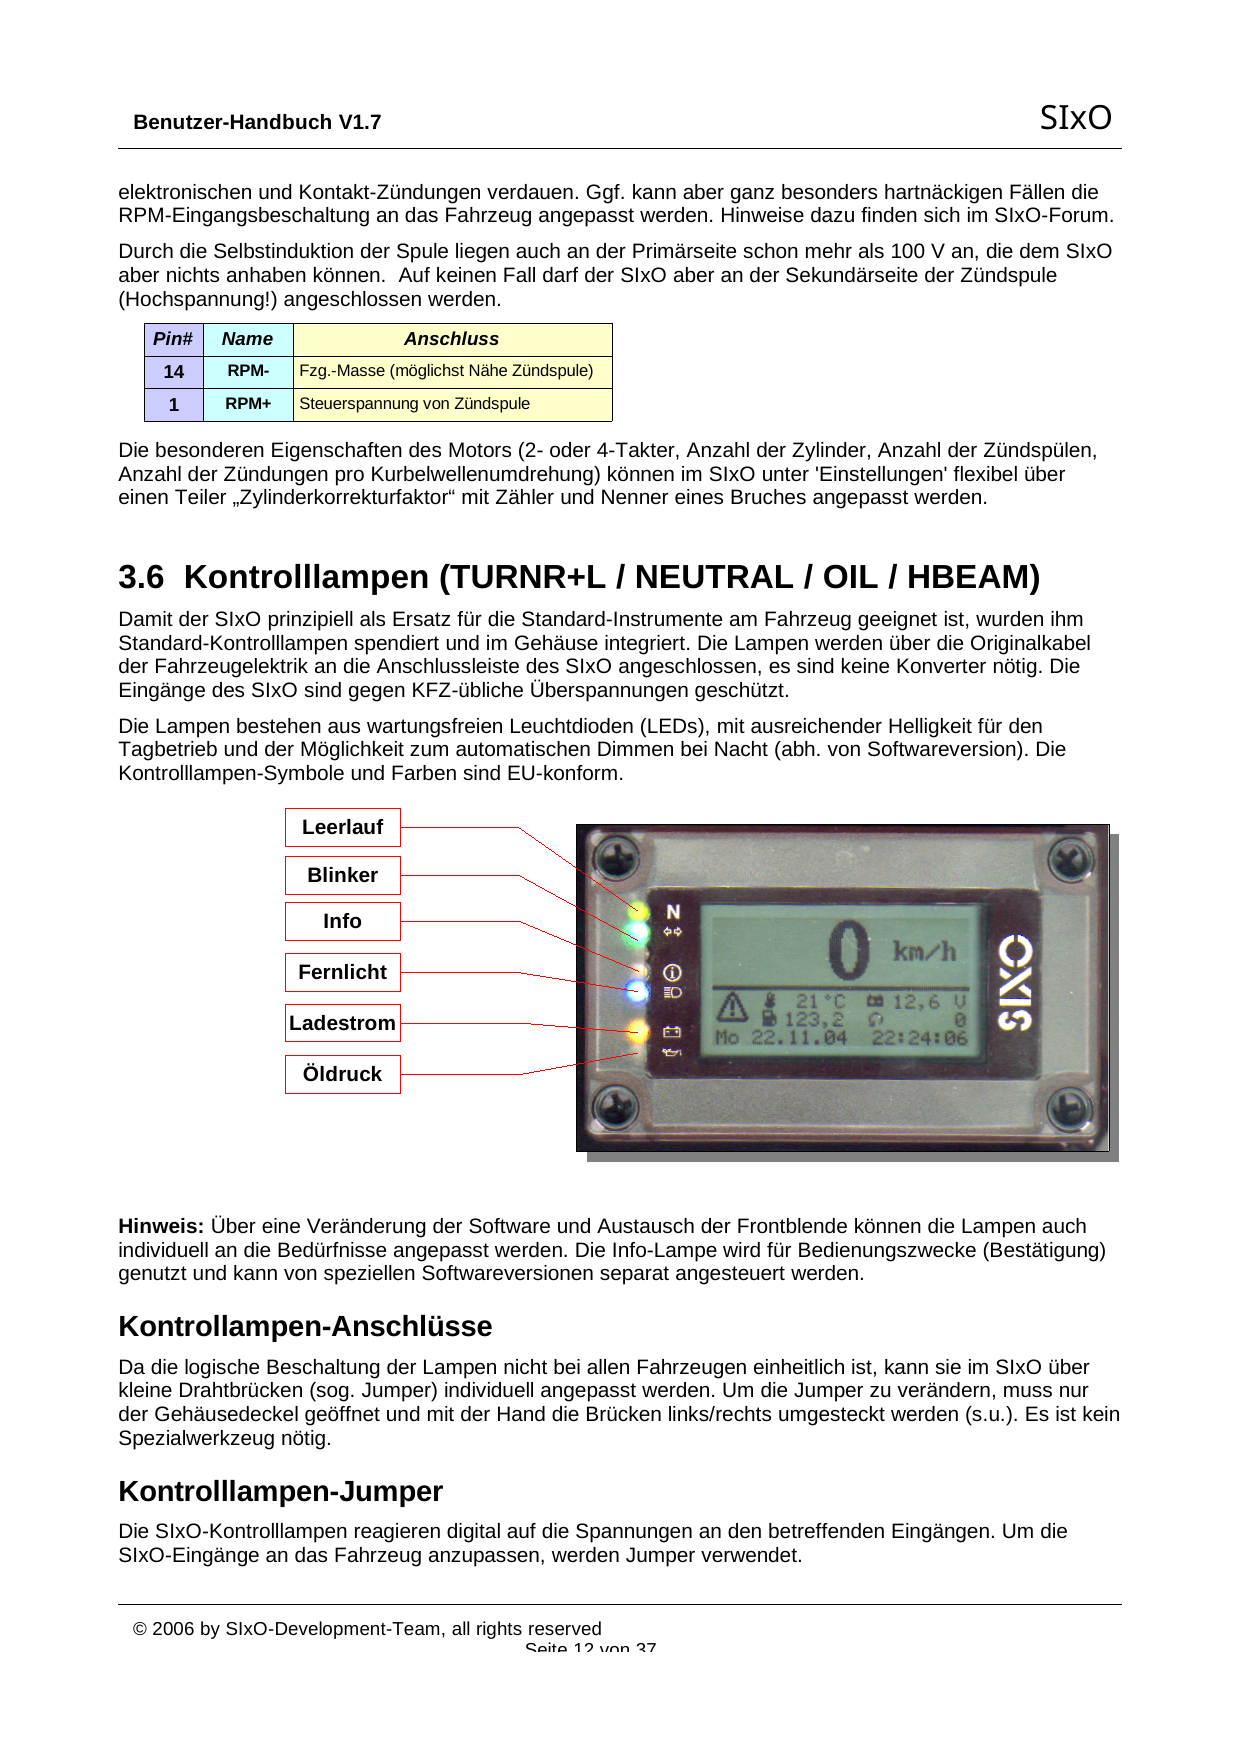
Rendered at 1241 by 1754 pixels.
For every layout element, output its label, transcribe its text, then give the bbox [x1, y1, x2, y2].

table_header Name [204, 324, 293, 356]
table_header Pin# [145, 324, 203, 356]
text Die SIxO-Kontrolllampen reagieren digital auf die Spannungen an den betreffenden Eingängen. Um die SIxO-Eingänge an das Fahrzeug anzupassen, werden Jumper verwendet. [118, 1519, 1122, 1567]
subtitle Kontrolllampen (TURNR+L / NEUTRAL / OIL / HBEAM) [118, 558, 1122, 595]
table_cell Fzg.-Masse (möglichst Nähe Zündspule) [294, 357, 612, 388]
text Durch die Selbstinduktion der Spule liegen auch an der Primärseite schon mehr als 100 V an, die dem SIxO aber nichts anhaben können. Auf keinen Fall darf der SIxO aber an der Sekundärseite der Zündspule (Hochspannung!) angeschlossen werden. [118, 240, 1122, 311]
table_cell RPM+ [286, 954, 400, 991]
table_cell RPM- [204, 357, 293, 388]
table_cell 1 [145, 389, 203, 421]
table_cell RPM+ [286, 903, 400, 940]
text Die besonderen Eigenschaften des Motors (2- oder 4-Takter, Anzahl der Zylinder, Anzahl der Zündspülen, Anzahl der Zündungen pro Kurbelwellenumdrehung) können im SIxO unter 'Einstellungen' flexibel über einen Teiler „Zylinderkorrekturfaktor“ mit Zähler und Nenner eines Bruches angepasst werden. [118, 439, 1122, 509]
table_cell RPM+ [286, 1005, 400, 1041]
table_cell Steuerspannung von Zündspule [294, 389, 612, 421]
table_cell 14 [145, 357, 203, 388]
text Da die logische Beschaltung der Lampen nicht bei allen Fahrzeugen einheitlich ist, kann sie im SIxO über kleine Drahtbrücken (sog. Jumper) individuell angepasst werden. Um die Jumper zu verändern, muss nur der Gehäusedeckel geöffnet und mit der Hand die Brücken links/rechts umgesteckt werden (s.u.). Es ist kein Spezialwerkzeug nötig. [118, 1355, 1122, 1449]
subtitle Kontrollampen-Anschlüsse [118, 1310, 1122, 1343]
text elektronischen und Kontakt-Zündungen verdauen. Ggf. kann aber ganz besonders hartnäckigen Fällen die RPM-Eingangsbeschaltung an das Fahrzeug angepasst werden. Hinweise dazu finden sich im SIxO-Forum. [118, 180, 1122, 227]
table_cell RPM+ [204, 389, 293, 421]
text Damit der SIxO prinzipiell als Ersatz für die Standard-Instrumente am Fahrzeug geeignet ist, wurden ihm Standard-Kontrolllampen spendiert und im Gehäuse integriert. Die Lampen werden über die Originalkabel der Fahrzeugelektrik an die Anschlussleiste des SIxO angeschlossen, es sind keine Konverter nötig. Die Eingänge des SIxO sind gegen KFZ-übliche Überspannungen geschützt. [118, 608, 1122, 702]
picture [577, 825, 1109, 1151]
table_cell RPM+ [286, 1056, 400, 1093]
subtitle Kontrolllampen-Jumper [118, 1474, 1122, 1507]
text Hinweis: Über eine Veränderung der Software und Austausch der Frontblende können die Lampen auch individuell an die Bedürfnisse angepasst werden. Die Info-Lampe wird für Bedienungszwecke (Bestätigung) genutzt und kann von speziellen Softwareversionen separat angesteuert werden. [118, 797, 1122, 1285]
text Die Lampen bestehen aus wartungsfreien Leuchtdioden (LEDs), mit ausreichender Helligkeit für den Tagbetrieb und der Möglichkeit zum automatischen Dimmen bei Nacht (abh. von Softwareversion). Die Kontrolllampen-Symbole und Farben sind EU-konform. [118, 714, 1122, 785]
table_header Anschluss [294, 324, 612, 356]
table_cell RPM+ [286, 857, 400, 894]
table_cell RPM+ [286, 809, 400, 846]
